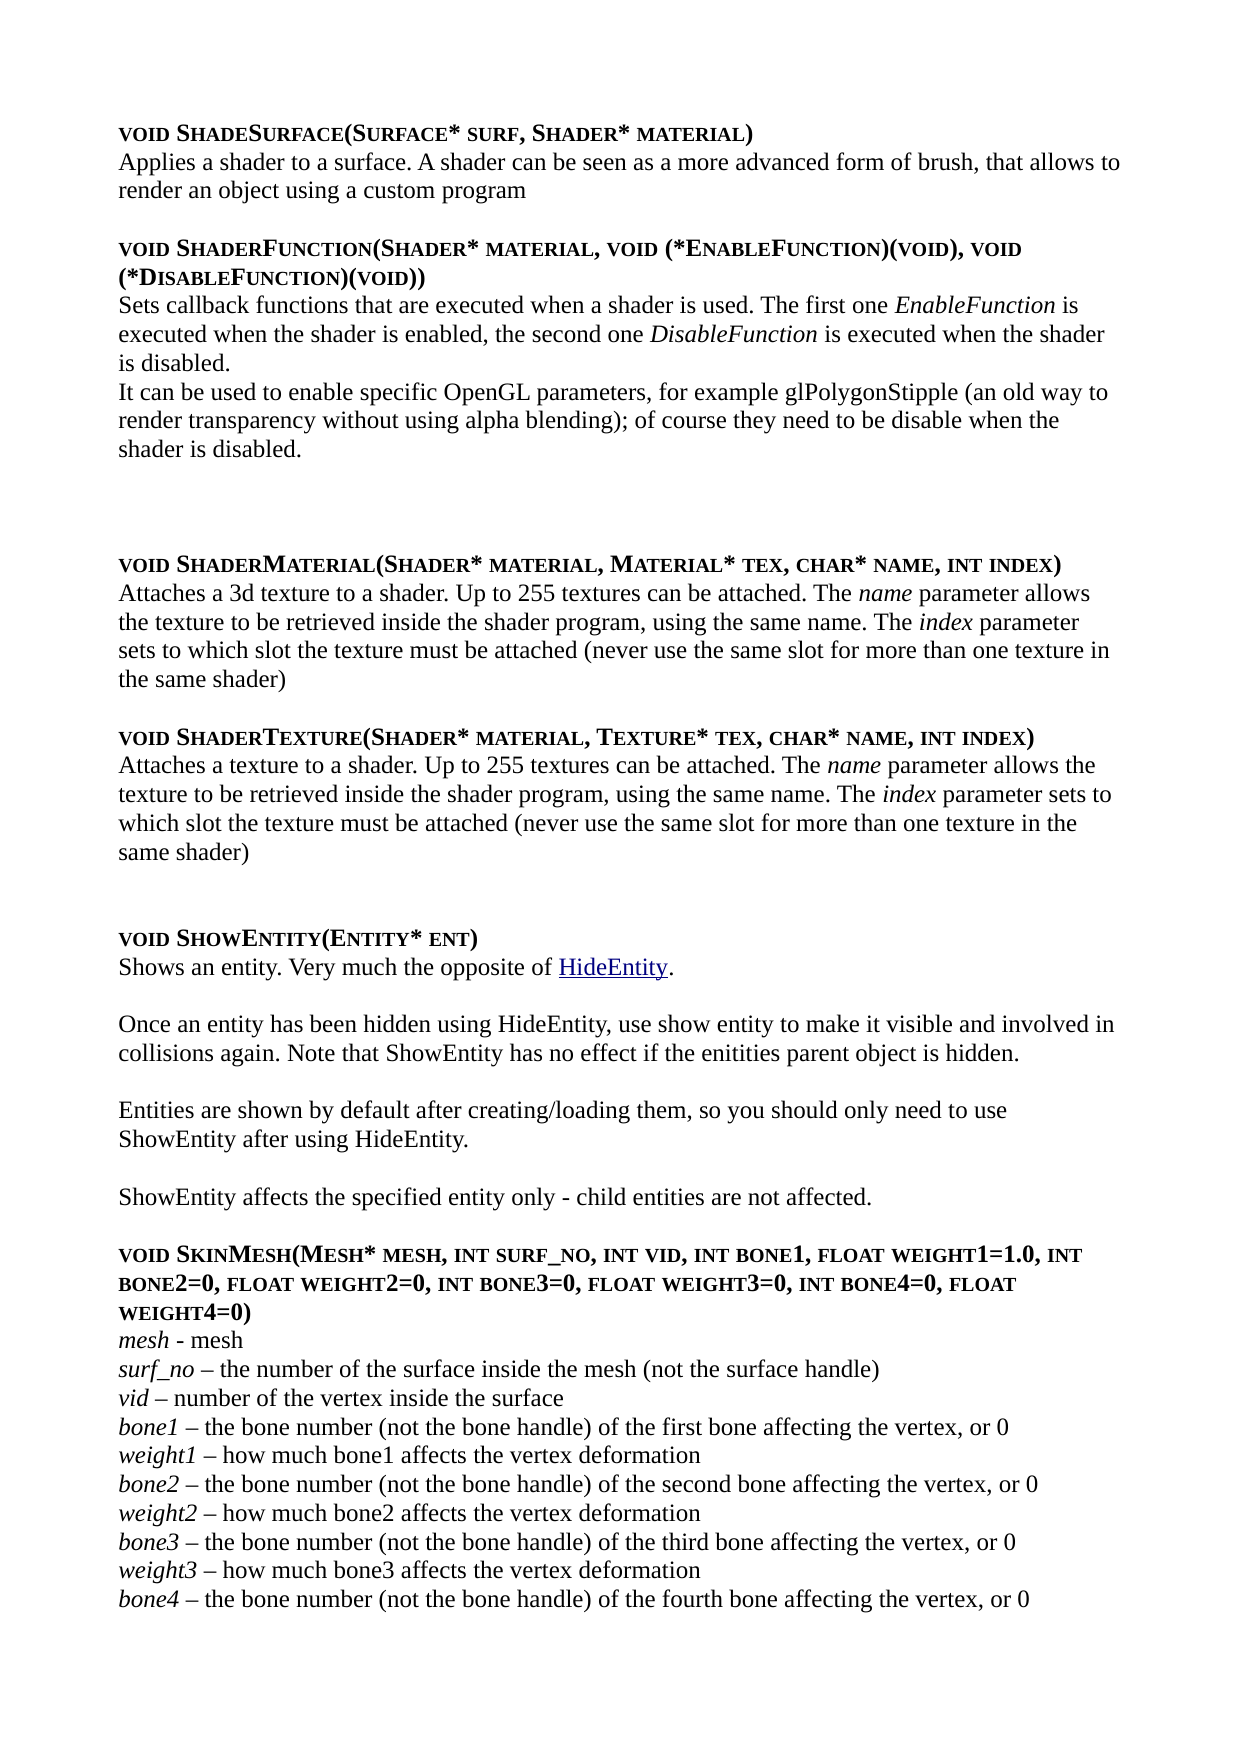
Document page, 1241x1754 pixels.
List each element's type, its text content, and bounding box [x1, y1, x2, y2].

text weight1 – how much bone1 affects the vertex deformation [118, 1441, 1122, 1469]
text void ShadeSurface(Surface* surf, Shader* material) [118, 118, 1122, 147]
text It can be used to enable specific OpenGL parameters, for example glPolygonStipple (an old way to render transparency without using alpha blending); of course they need to be disable when the shader is disabled. [118, 377, 1122, 463]
text weight2 – how much bone2 affects the vertex deformation [118, 1498, 1122, 1527]
text void ShaderMaterial(Shader* material, Material* tex, char* name, int index) [118, 549, 1122, 578]
text bone1 – the bone number (not the bone handle) of the first bone affecting the vertex, or 0 [118, 1412, 1122, 1441]
text void SkinMesh(Mesh* mesh, int surf_no, int vid, int bone1, float weight1=1.0, int bone2=0, float weight2=0, int bone3=0, float weight3=0, int bone4=0, float weight4=0) [118, 1239, 1122, 1326]
text bone3 – the bone number (not the bone handle) of the third bone affecting the vertex, or 0 [118, 1527, 1122, 1556]
text surf_no – the number of the surface inside the mesh (not the surface handle) [118, 1354, 1122, 1383]
text void ShowEntity(Entity* ent) [118, 923, 1122, 952]
text Attaches a texture to a shader. Up to 255 textures can be attached. The name parameter allows the texture to be retrieved inside the shader program, using the same name. The index parameter sets to which slot the texture must be attached (never use the same slot for more than one texture in the same shader) [118, 751, 1122, 866]
text weight3 – how much bone3 affects the vertex deformation [118, 1556, 1122, 1584]
text Sets callback functions that are executed when a shader is used. The first one EnableFunction is executed when the shader is enabled, the second one DisableFunction is executed when the shader is disabled. [118, 291, 1122, 377]
text Applies a shader to a surface. A shader can be seen as a more advanced form of brush, that allows to render an object using a custom program [118, 147, 1122, 204]
text bone2 – the bone number (not the bone handle) of the second bone affecting the vertex, or 0 [118, 1469, 1122, 1498]
text void ShaderTexture(Shader* material, Texture* tex, char* name, int index) [118, 722, 1122, 751]
text vid – number of the vertex inside the surface [118, 1383, 1122, 1412]
text void ShaderFunction(Shader* material, void (*EnableFunction)(void), void (*DisableFunction)(void)) [118, 233, 1122, 291]
text mesh - mesh [118, 1326, 1122, 1354]
text bone4 – the bone number (not the bone handle) of the fourth bone affecting the vertex, or 0 [118, 1584, 1122, 1613]
text Shows an entity. Very much the opposite of HideEntity. Once an entity has been hidden using HideEntity, use show entity to make it visible and involved in collisions again. Note that ShowEntity has no effect if the enitities parent object is hidden. Entities are shown by default after creating/loading them, so you should only need to use ShowEntity after using HideEntity. ShowEntity affects the specified entity only - child entities are not affected. [118, 952, 1122, 1211]
text Attaches a 3d texture to a shader. Up to 255 textures can be attached. The name parameter allows the texture to be retrieved inside the shader program, using the same name. The index parameter sets to which slot the texture must be attached (never use the same slot for more than one texture in the same shader) [118, 578, 1122, 693]
